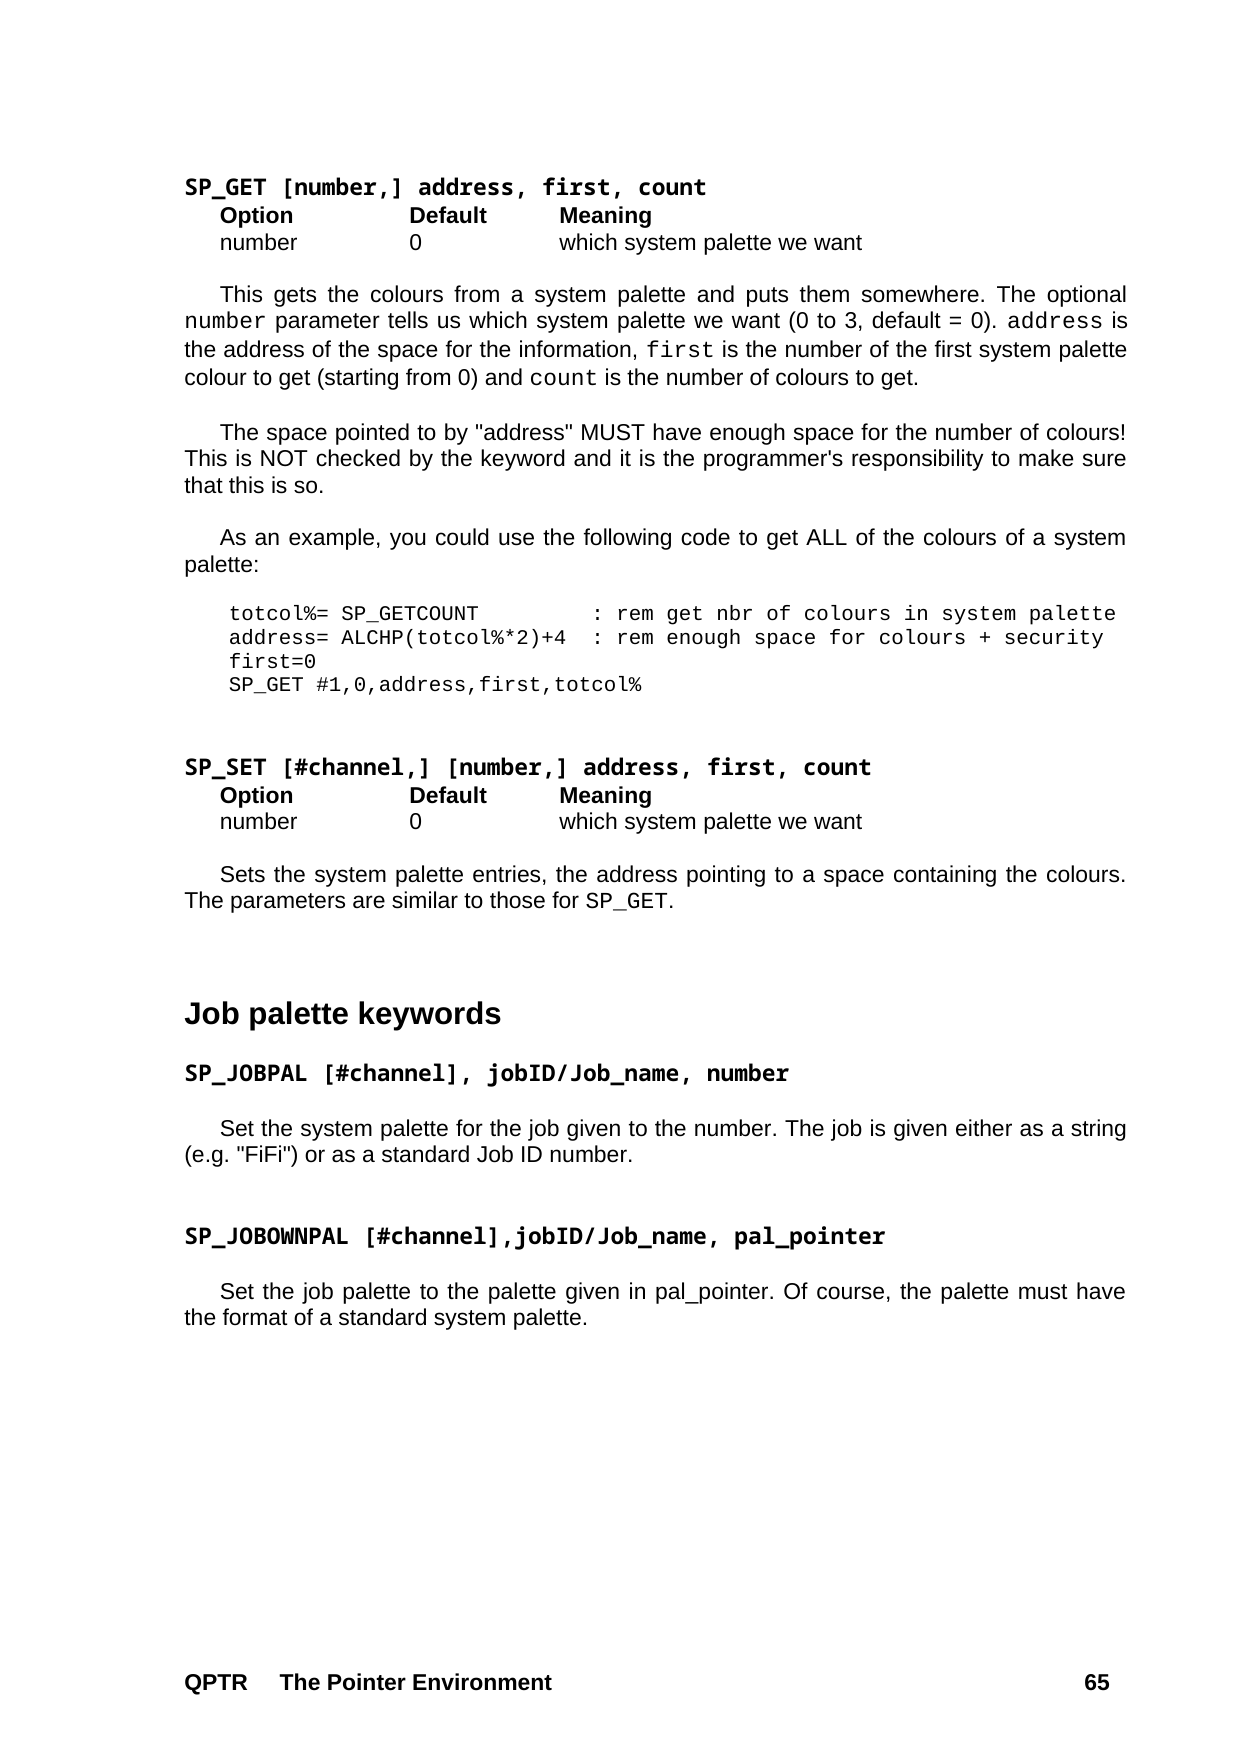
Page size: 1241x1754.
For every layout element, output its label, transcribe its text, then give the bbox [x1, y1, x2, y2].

text Sets the system palette entries, the address pointing to a space containing the colours. The parameters are similar to those for SP_GET. [184, 861, 1128, 916]
text Option Default Meaning [184, 202, 1128, 228]
text address= ALCHP(totcol%*2)+4 : rem enough space for colours + security [184, 627, 1128, 651]
text SP_JOBOWNPAL [#channel],jobID/Job_name, pal_pointer [184, 1220, 1128, 1251]
text As an example, you could use the following code to get ALL of the colours of a system palette: [184, 524, 1128, 577]
subtitle Job palette keywords [184, 995, 1128, 1031]
text SP_GET [number,] address, first, count [184, 171, 1128, 202]
text The space pointed to by "address" MUST have enough space for the number of colours! This is NOT checked by the keyword and it is the programmer's responsibility to make sure that this is so. [184, 419, 1128, 498]
text SP_JOBPAL [#channel], jobID/Job_name, number [184, 1057, 1128, 1088]
text Set the job palette to the palette given in pal_pointer. Of course, the palette must have the format of a standard system palette. [184, 1278, 1128, 1330]
text Set the system palette for the job given to the number. The job is given either as a string (e.g. "FiFi") or as a standard Job ID number. [184, 1114, 1128, 1167]
text number 0 which system palette we want [184, 228, 1128, 255]
text first=0 [184, 651, 1128, 674]
text number 0 which system palette we want [184, 808, 1128, 834]
text Option Default Meaning [184, 782, 1128, 808]
text SP_SET [#channel,] [number,] address, first, count [184, 751, 1128, 782]
text totcol%= SP_GETCOUNT : rem get nbr of colours in system palette [184, 603, 1128, 627]
text This gets the colours from a system palette and puts them somewhere. The optional number parameter tells us which system palette we want (0 to 3, default = 0). address is the address of the space for the information, first is the number of the first system palette colour to get (starting from 0) and count is the number of colours to get. [184, 281, 1128, 392]
text SP_GET #1,0,address,first,totcol% [184, 674, 1128, 698]
